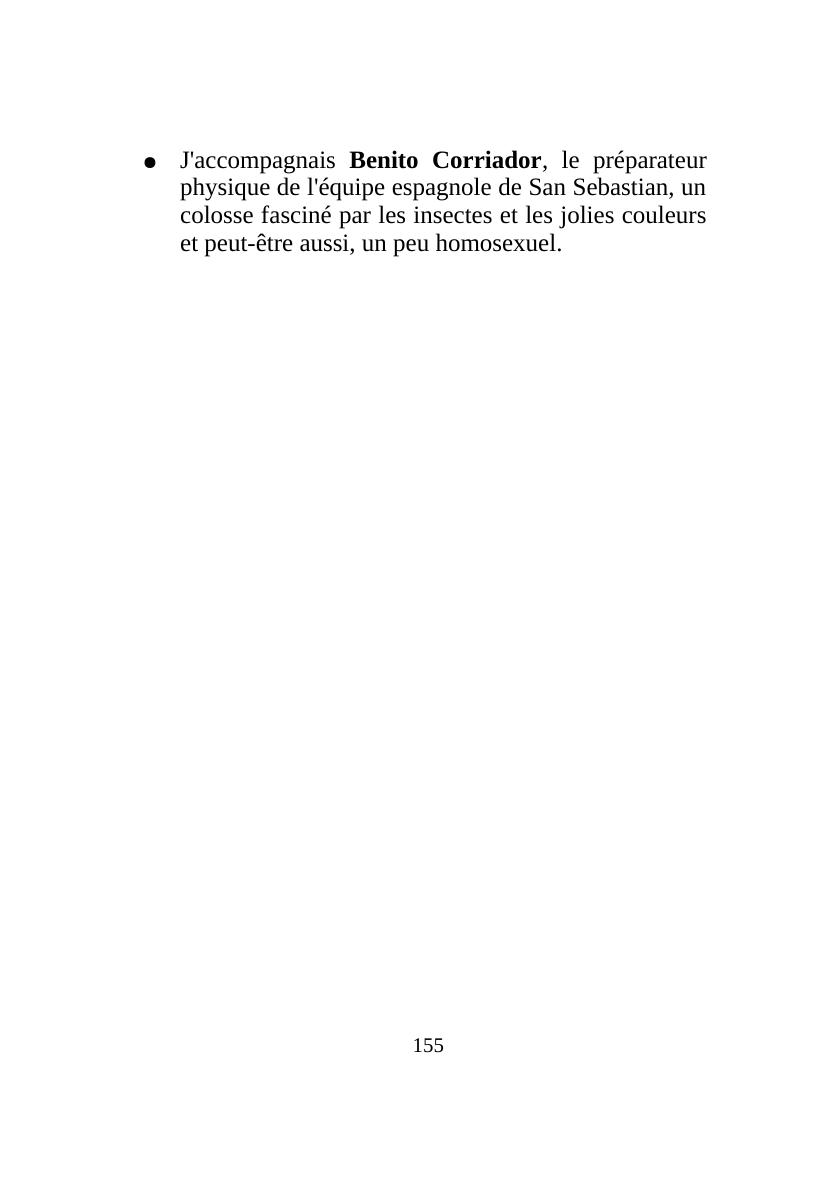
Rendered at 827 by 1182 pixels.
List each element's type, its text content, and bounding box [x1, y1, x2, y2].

list J'accompagnais Benito Corriador, le préparateur physique de l'équipe espagnole de San Sebastian, un colosse fasciné par les insectes et les jolies couleurs et peut-être aussi, un peu homosexuel. [148, 146, 707, 257]
